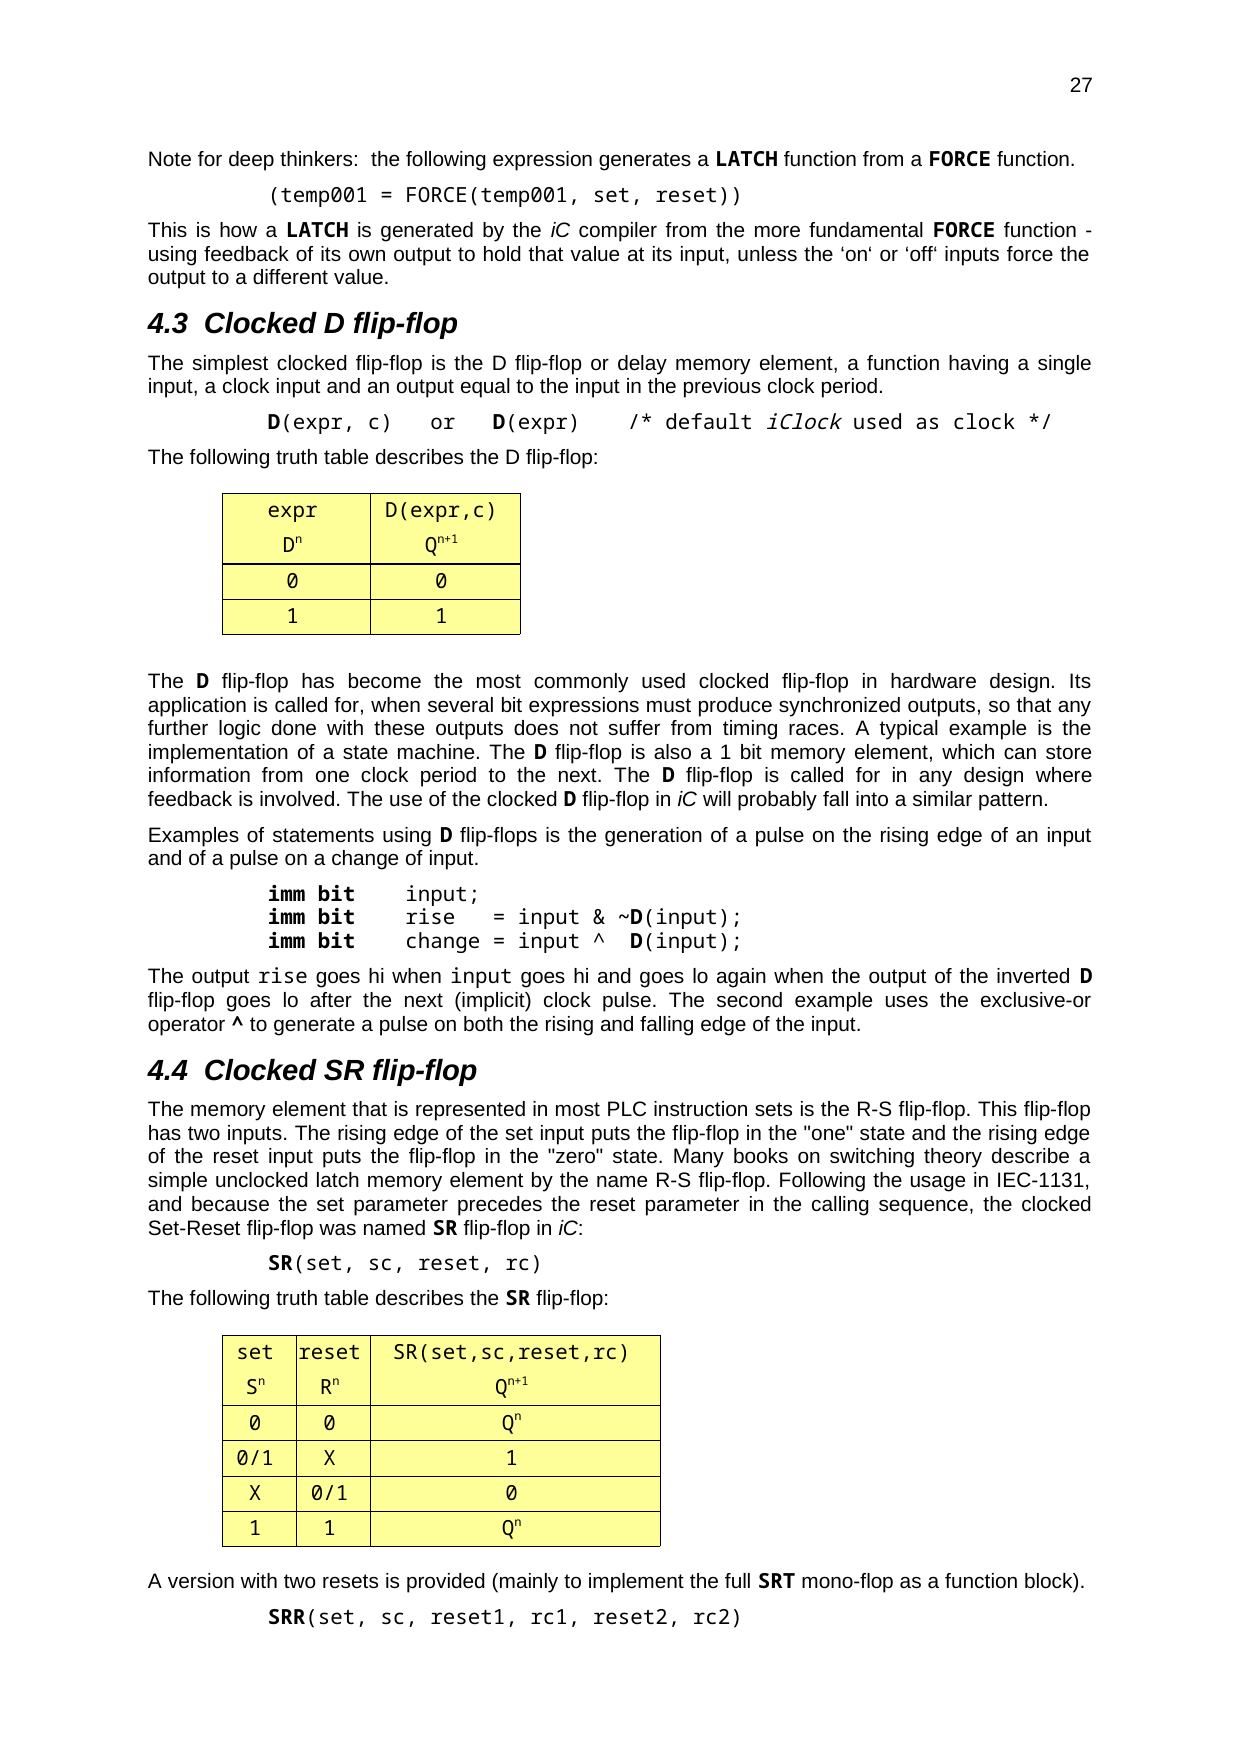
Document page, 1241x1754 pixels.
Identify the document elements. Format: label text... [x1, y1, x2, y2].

table_header expr [223, 494, 370, 528]
text This is how a LATCH is generated by the iC compiler from the more fundamental FORCE function - using feedback of its own output to hold that value at its input, unless the ‘on‘ or ‘off‘ inputs force the output to a different value. [148, 218, 1092, 289]
table_header D(expr,c) [371, 494, 520, 528]
text D(expr, c) or D(expr) /* default iClock used as clock */ [268, 411, 1092, 434]
subtitle Clocked SR flip-flop [148, 1053, 1092, 1086]
text imm bit input; imm bit rise = input & ~D(input); imm bit change = input ^ D(input); [268, 882, 1092, 953]
table_cell 0/1 [297, 1477, 370, 1511]
text The following truth table describes the SR flip-flop: [148, 1287, 1092, 1311]
table_cell 1 [371, 1441, 660, 1476]
table_cell Qn [371, 1406, 660, 1440]
table_cell Qn+1 [371, 1370, 660, 1405]
table_cell 1 [297, 1512, 370, 1546]
table_cell Qn+1 [371, 528, 520, 563]
table_header SR(set,sc,reset,rc) [371, 1336, 660, 1370]
table_cell 0 [223, 1406, 296, 1440]
table_cell Qn [371, 1512, 660, 1546]
table_cell 0 [223, 565, 370, 599]
table_cell 1 [223, 1512, 296, 1546]
table_cell 0 [371, 565, 520, 599]
table_cell Rn [297, 1370, 370, 1405]
table_cell 1 [371, 600, 520, 634]
table_cell 0 [297, 1406, 370, 1440]
text SRR(set, sc, reset1, rc1, reset2, rc2) [268, 1605, 1092, 1629]
text The simplest clocked flip-flop is the D flip-flop or delay memory element, a function having a single input, a clock input and an output equal to the input in the previous clock period. [148, 351, 1092, 399]
text (temp001 = FORCE(temp001, set, reset)) [268, 183, 1092, 207]
table_header reset [297, 1336, 370, 1370]
table_cell X [223, 1477, 296, 1511]
table_cell Sn [223, 1370, 296, 1405]
text A version with two resets is provided (mainly to implement the full SRT mono-flop as a function block). [148, 1546, 1092, 1593]
table_cell 1 [223, 600, 370, 634]
table_cell 0 [371, 1477, 660, 1511]
text The output rise goes hi when input goes hi and goes lo again when the output of the inverted D flip-flop goes lo after the next (implicit) clock pulse. The second example uses the exclusive-or operator ^ to generate a pulse on both the rising and falling edge of the input. [148, 965, 1092, 1036]
table_cell X [297, 1441, 370, 1476]
subtitle Clocked D flip-flop [148, 307, 1092, 340]
text The memory element that is represented in most PLC instruction sets is the R-S flip-flop. This flip-flop has two inputs. The rising edge of the set input puts the flip-flop in the "one" state and the rising edge of the reset input puts the flip-flop in the "zero" state. Many books on switching theory describe a simple unclocked latch memory element by the name R-S flip-flop. Following the usage in IEC-1131, and because the set parameter precedes the reset parameter in the calling sequence, the clocked Set-Reset flip-flop was named SR flip-flop in iC: [148, 1098, 1092, 1240]
text Note for deep thinkers: the following expression generates a LATCH function from a FORCE function. [148, 148, 1092, 171]
table_cell Dn [223, 528, 370, 563]
text Examples of statements using D flip-flops is the generation of a pulse on the rising edge of an input and of a pulse on a change of input. [148, 823, 1092, 870]
text The D flip-flop has become the most commonly used clocked flip-flop in hardware design. Its application is called for, when several bit expressions must produce synchronized outputs, so that any further logic done with these outputs does not suffer from timing races. A typical example is the implementation of a state machine. The D flip-flop is also a 1 bit memory element, which can store information from one clock period to the next. The D flip-flop is called for in any design where feedback is involved. The use of the clocked D flip-flop in iC will probably fall into a similar pattern. [148, 669, 1092, 811]
table_cell 0/1 [223, 1441, 296, 1476]
text The following truth table describes the D flip-flop: [148, 446, 1092, 469]
table_header set [223, 1336, 296, 1370]
text SR(set, sc, reset, rc) [268, 1251, 1092, 1275]
